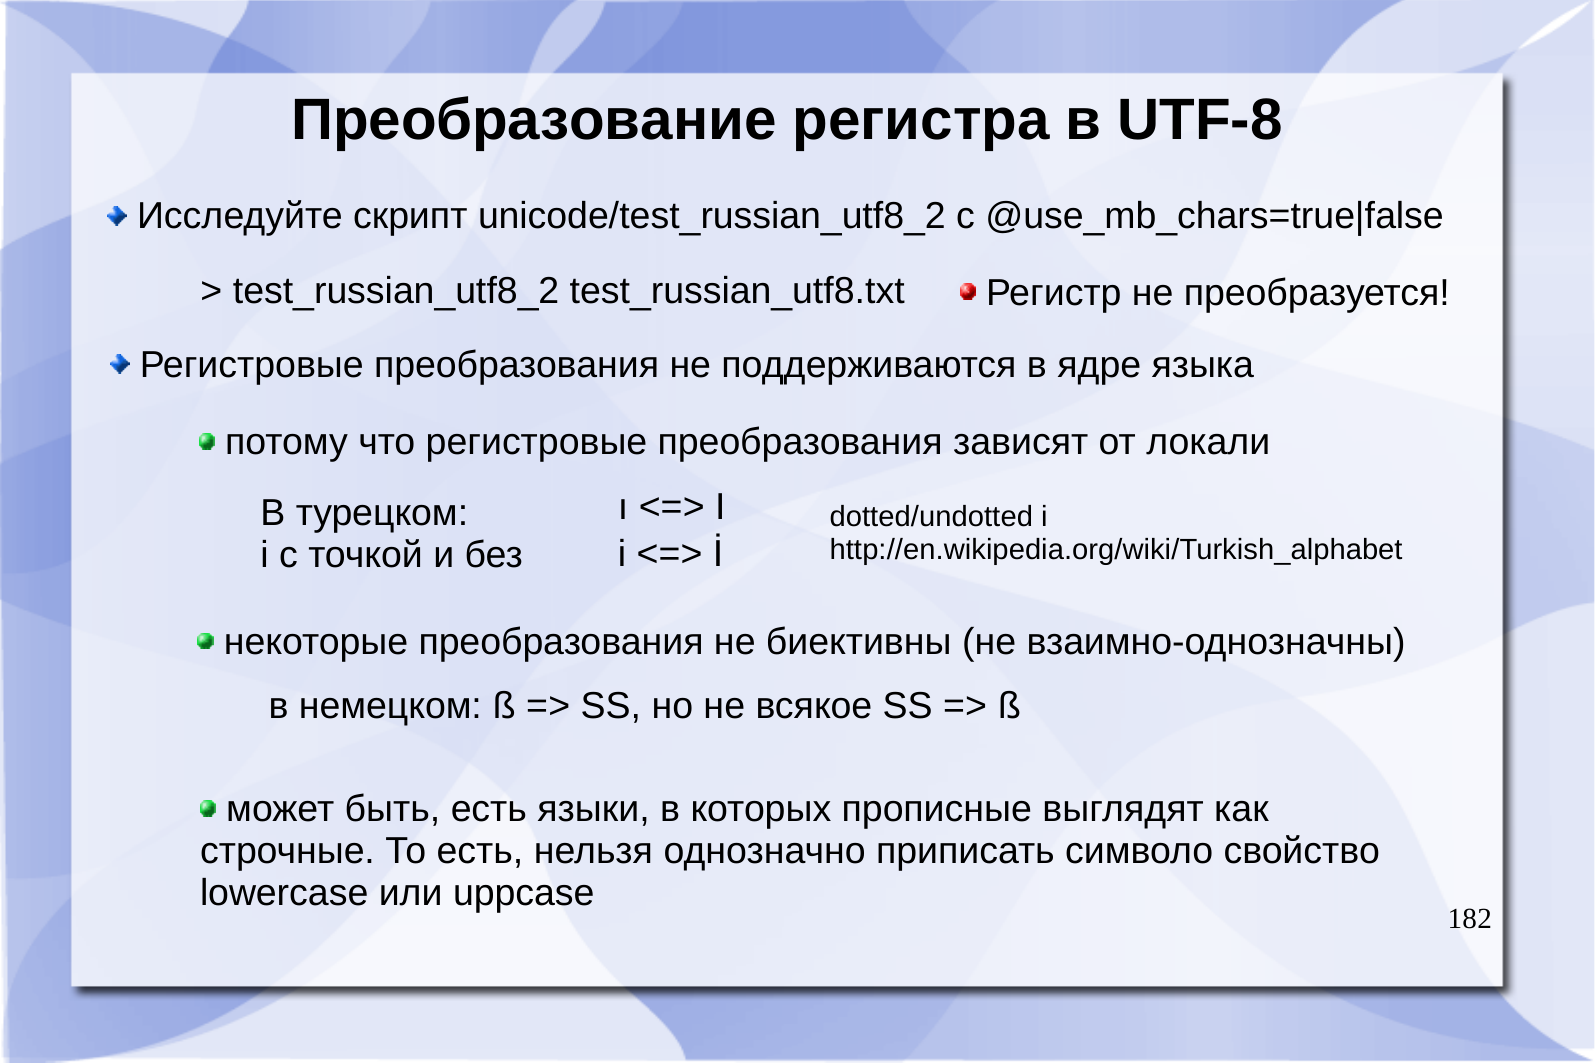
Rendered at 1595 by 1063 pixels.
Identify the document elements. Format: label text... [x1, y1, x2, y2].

text_box некоторые преобразования не биективны (не взаимно-однозначны) [183, 612, 1422, 670]
text_box Регистровые преобразования не поддерживаются в ядре языка [95, 336, 1270, 393]
text_box потому что регистровые преобразования зависят от локали [184, 413, 1286, 471]
text_box Исследуйте скрипт unicode/test_russian_utf8_2 c @use_mb_chars=true|false [93, 187, 1459, 245]
picture [0, 0, 1595, 1063]
text_box может быть, есть языки, в которых прописные выглядят как строчные. То есть, нельзя однозначно приписать символо свойство lowercase или uppcase [185, 780, 1416, 922]
title Преобразование регистра в UTF-8 [75, 75, 1501, 164]
text_box в немецком: ß => SS, но не всякое SS => ß [253, 677, 1037, 735]
text_box Регистр не преобразуется! [945, 263, 1464, 321]
text_box > test_russian_utf8_2 test_russian_utf8.txt [185, 262, 920, 319]
text_box ı <=> I [603, 478, 752, 536]
text_box dotted/undotted i http://en.wikipedia.org/wiki/Turkish_alphabet [814, 492, 1418, 574]
text_box i <=> İ [603, 525, 750, 583]
text_box В турецком: i с точкой и без [245, 484, 539, 583]
